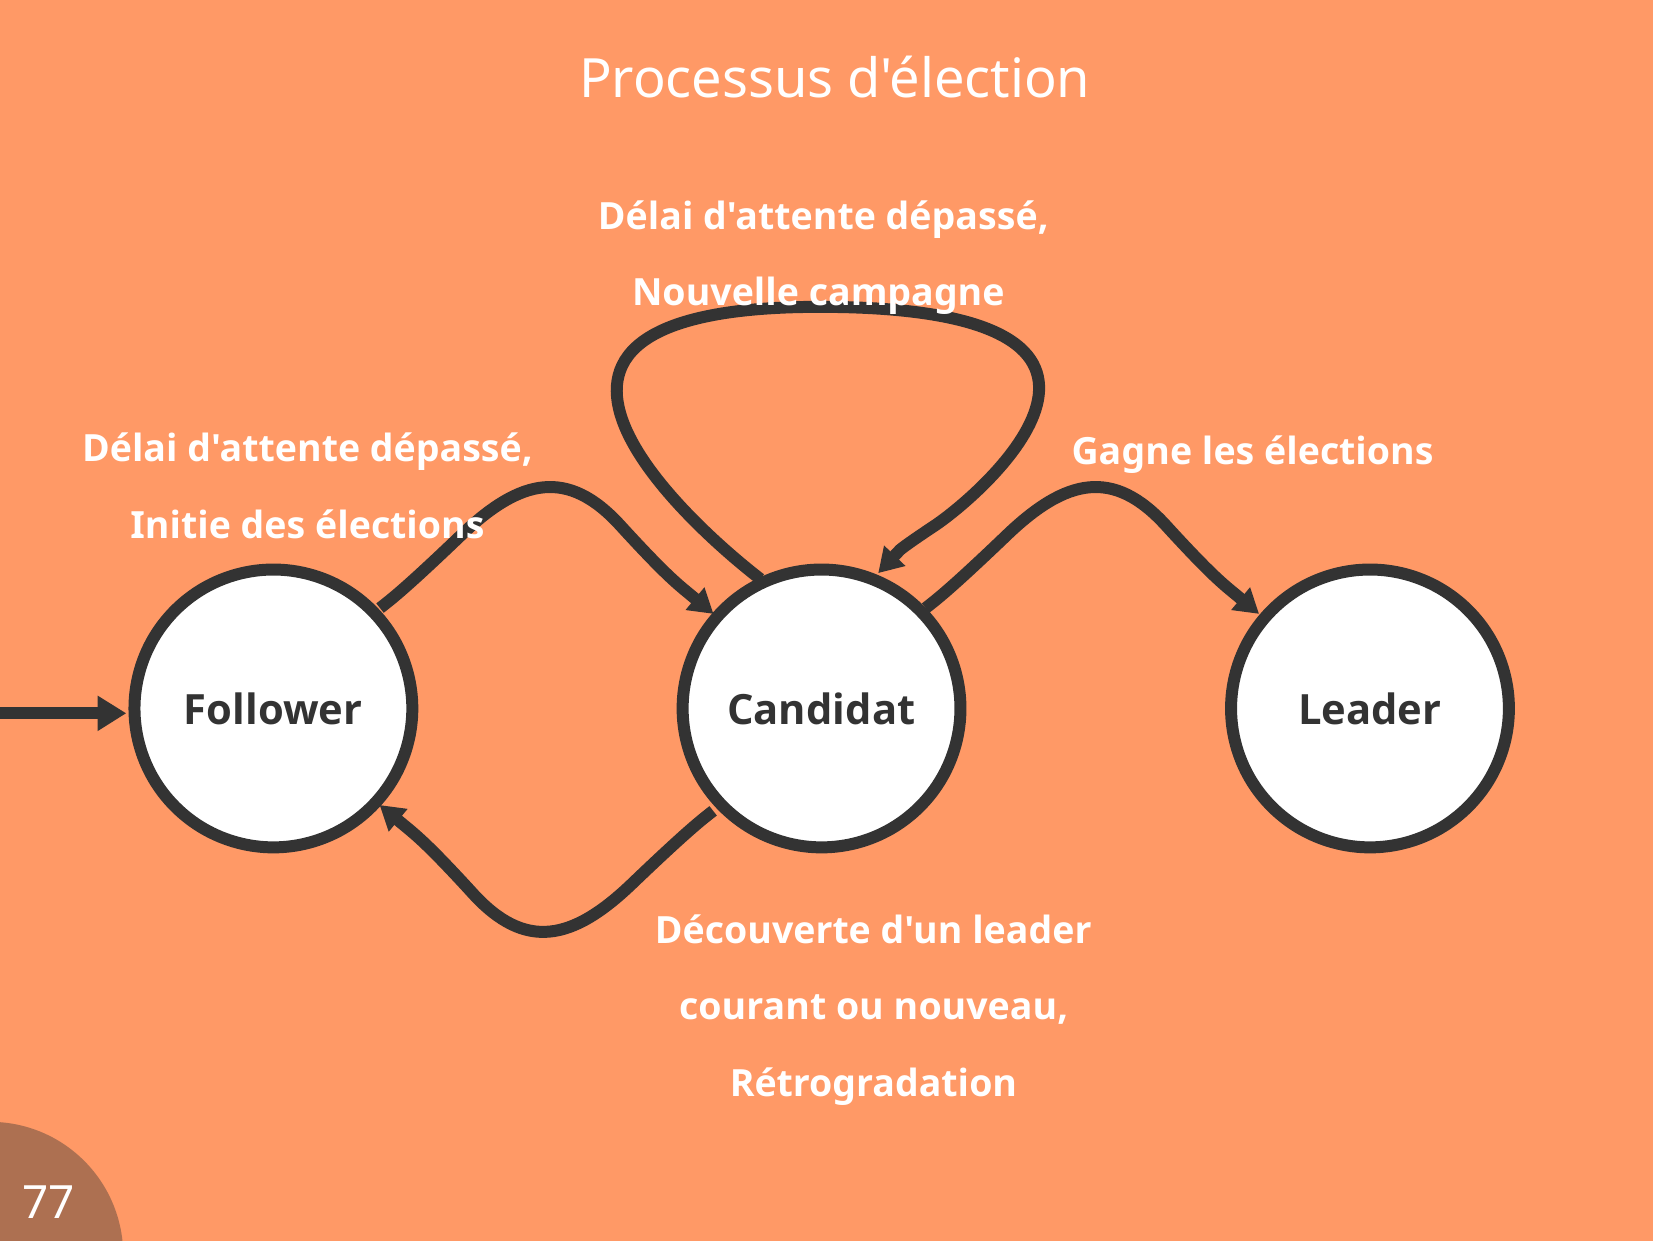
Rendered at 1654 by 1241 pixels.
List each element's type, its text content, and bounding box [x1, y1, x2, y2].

text_box Processus d'élection [50, 3, 1621, 151]
text_box Délai d'attente dépassé, Nouvelle campagne [583, 156, 1048, 277]
text_box Ontologies du système de gestion de configuration [677, 564, 966, 853]
text_box Ontologies du système de gestion de configuration [1226, 564, 1514, 853]
text_box Follower [134, 569, 413, 848]
text_box Gagne les élections [1056, 391, 1435, 449]
text_box Leader [1231, 569, 1509, 848]
text_box Délai d'attente dépassé, Initie des élections [67, 388, 532, 509]
text_box Ontologies du système de gestion de configuration [129, 564, 418, 853]
text_box Découverte d'un leader courant ou nouveau, Rétrogradation [640, 870, 1087, 1054]
text_box Candidat [682, 569, 961, 848]
